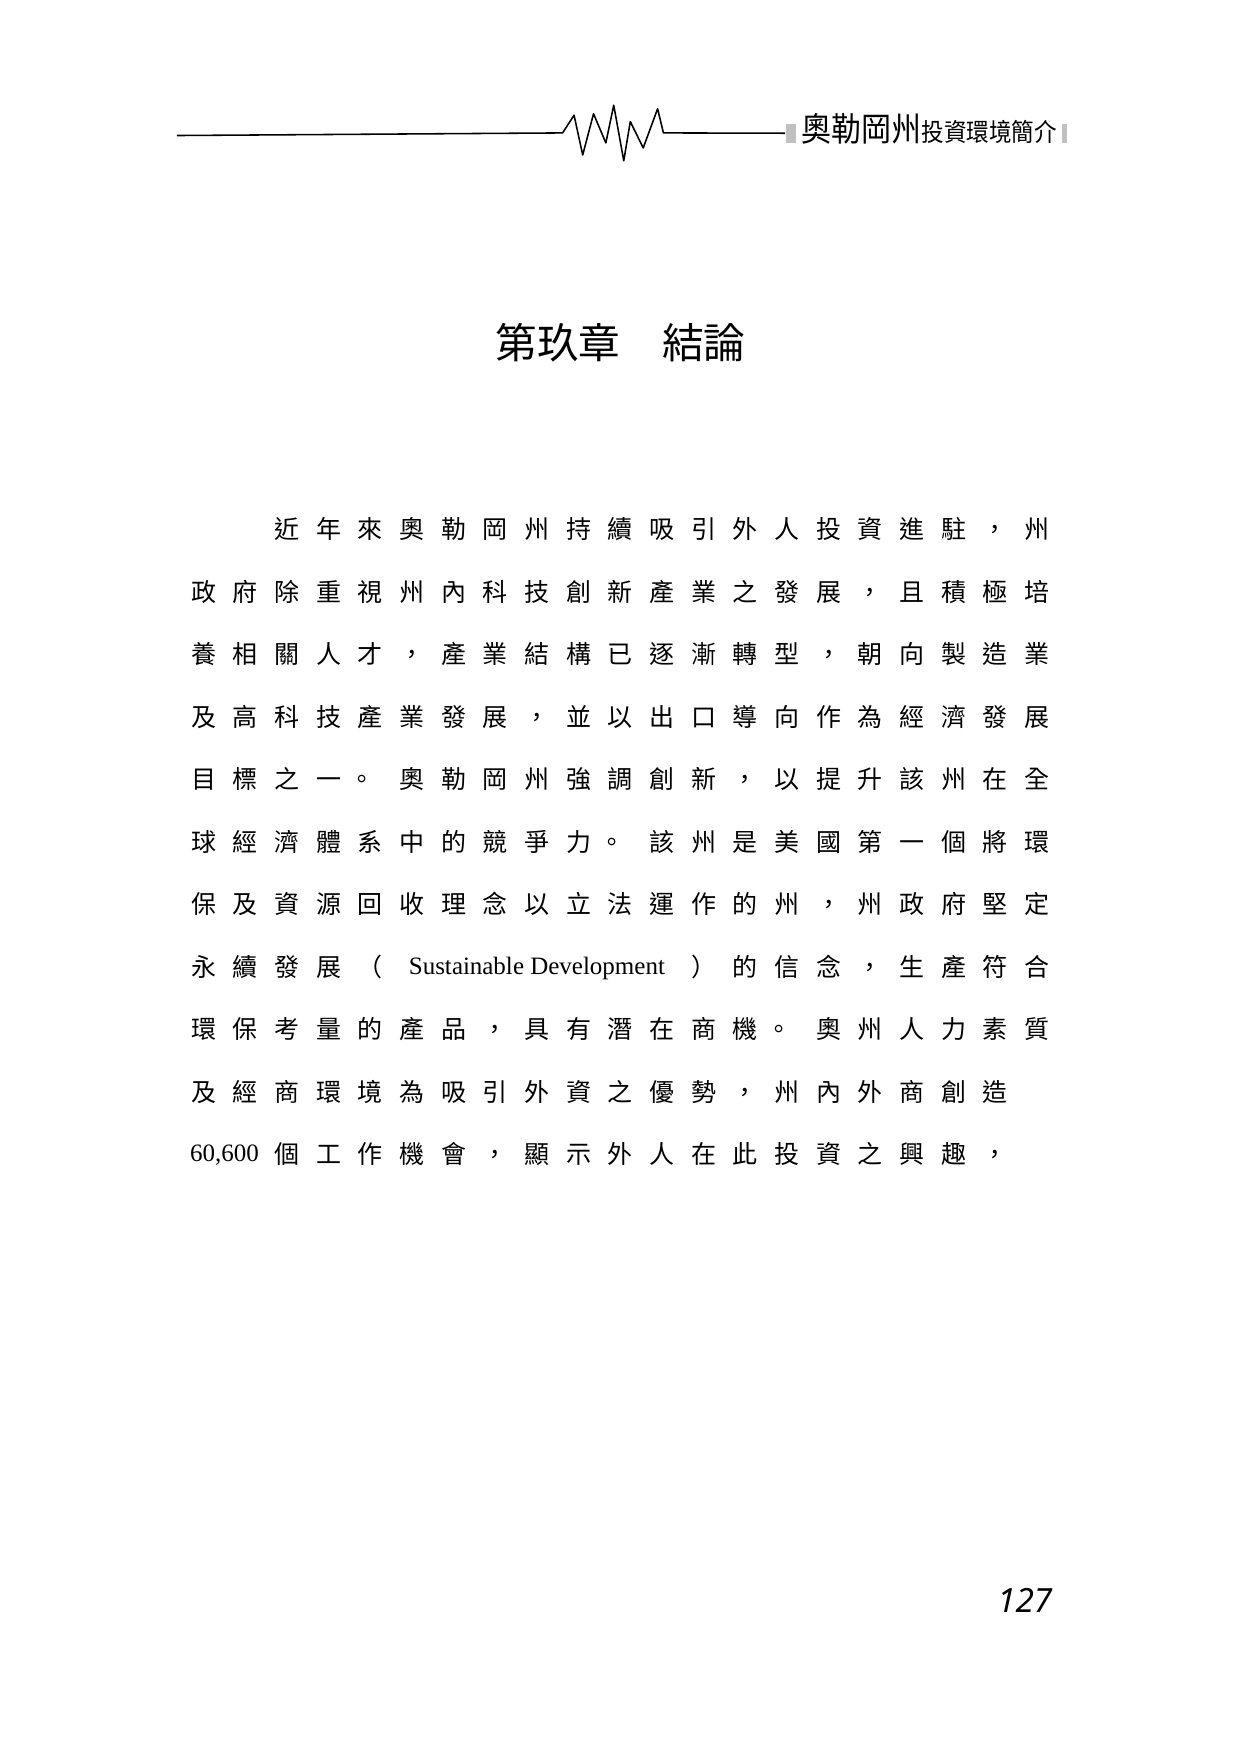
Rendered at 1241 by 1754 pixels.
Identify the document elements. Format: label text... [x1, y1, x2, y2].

text 第玖章 結論 [183, 299, 1058, 361]
text 近年來奧勒岡州持續吸引外人投資進駐，州政府除重視州內科技創新產業之發展，且積極培養相關人才，產業結構已逐漸轉型，朝向製造業及高科技產業發展，並以出口導向作為經濟發展目標之一。奧勒岡州強調創新，以提升該州在全球經濟體系中的競爭力。該州是美國第一個將環保及資源回收理念以立法運作的州，州政府堅定永續發展（Sustainable Development）的信念，生產符合環保考量的產品，具有潛在商機。奧州人力素質及經商環境為吸引外資之優勢，州內外商創造60,600個工作機會，顯示外人在此投資之興趣， [183, 486, 1058, 1174]
